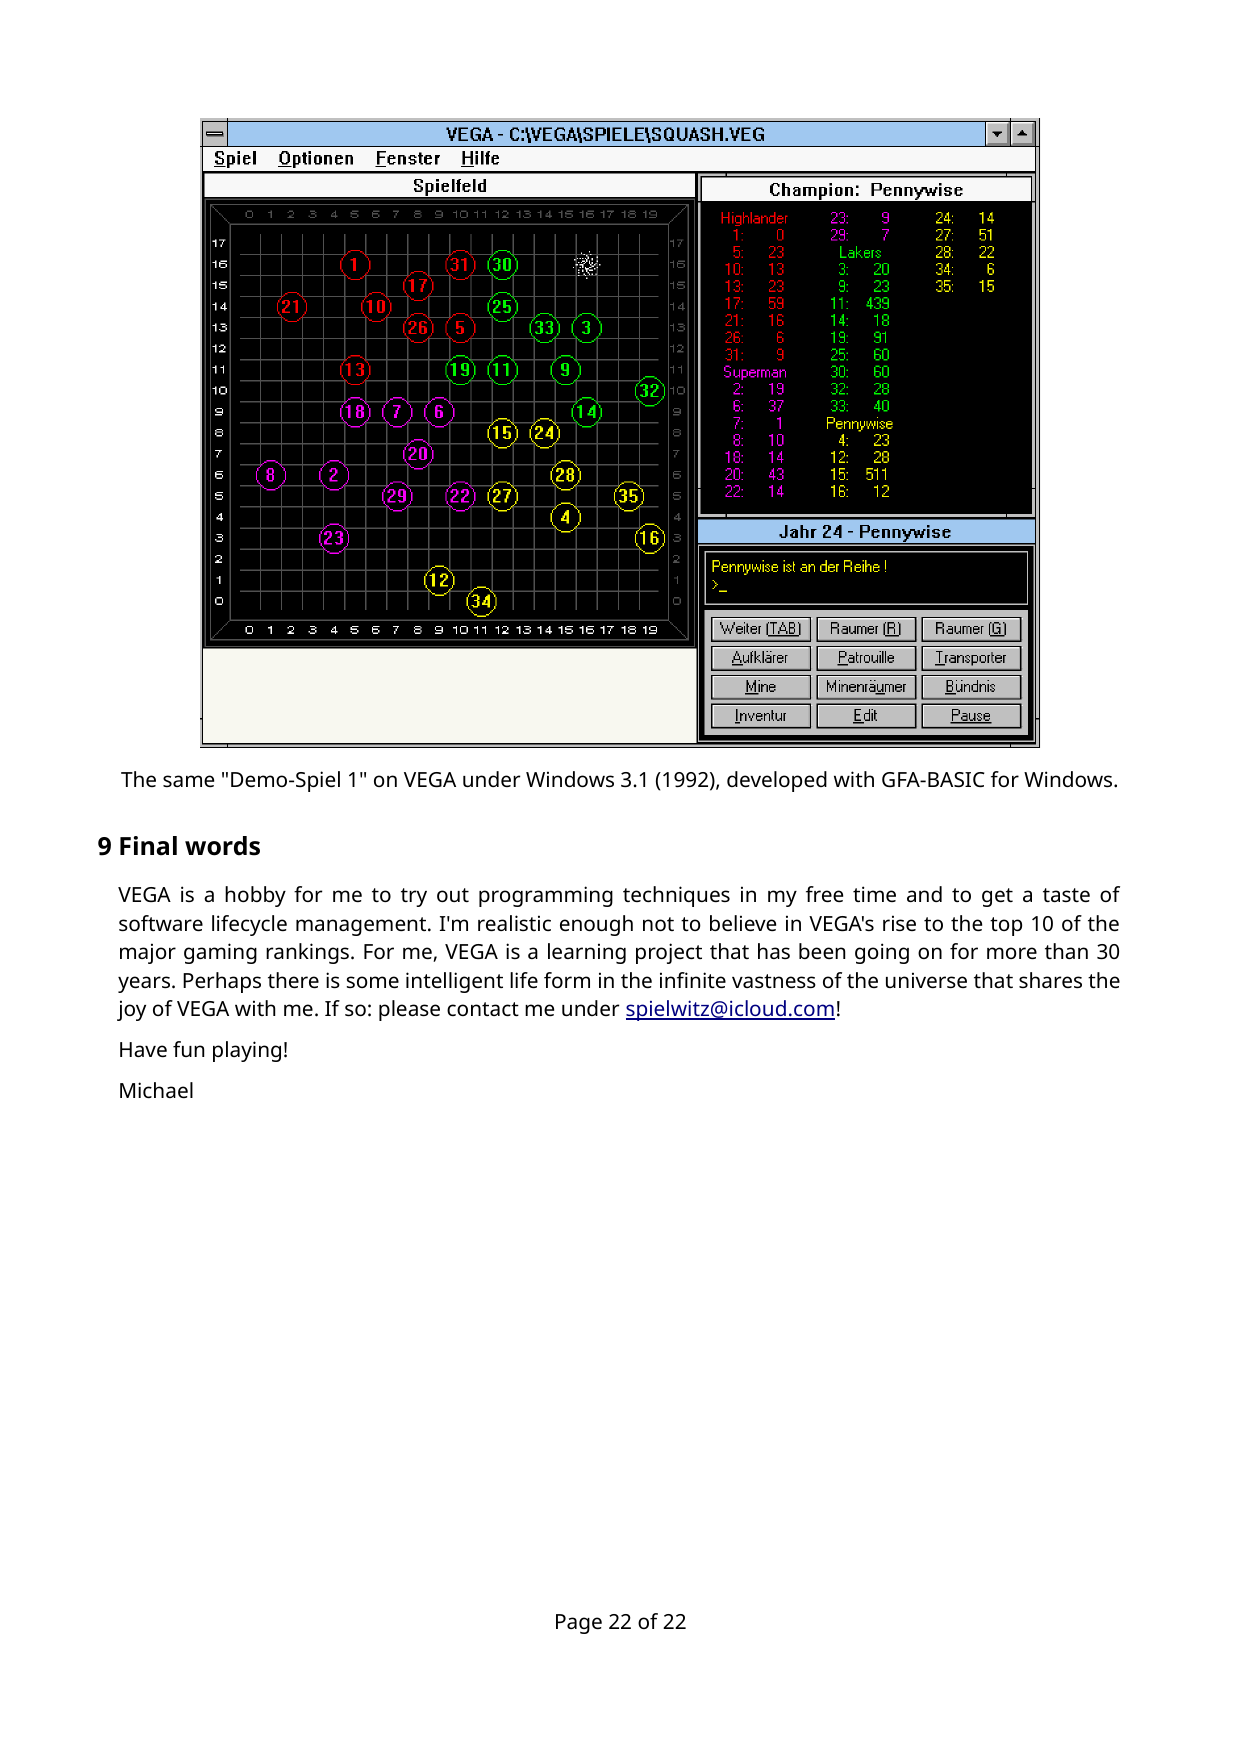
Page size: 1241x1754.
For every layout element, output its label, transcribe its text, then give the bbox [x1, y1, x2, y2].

subtitle Final words [118, 829, 1122, 863]
text Have fun playing! [118, 1035, 1122, 1064]
text Michael [118, 1076, 1122, 1104]
text VEGA is a hobby for me to try out programming techniques in my free time and to get a taste of software lifecycle management. I'm realistic enough not to believe in VEGA's rise to the top 10 of the major gaming rankings. For me, VEGA is a learning project that has been going on for more than 30 years. Perhaps there is some intelligent life form in the infinite vastness of the universe that shares the joy of VEGA with me. If so: please contact me under spielwitz@icloud.com! [118, 881, 1122, 1023]
text The same "Demo-Spiel 1" on VEGA under Windows 3.1 (1992), developed with GFA-BASIC for Windows. [118, 748, 1122, 793]
picture [200, 118, 1041, 748]
